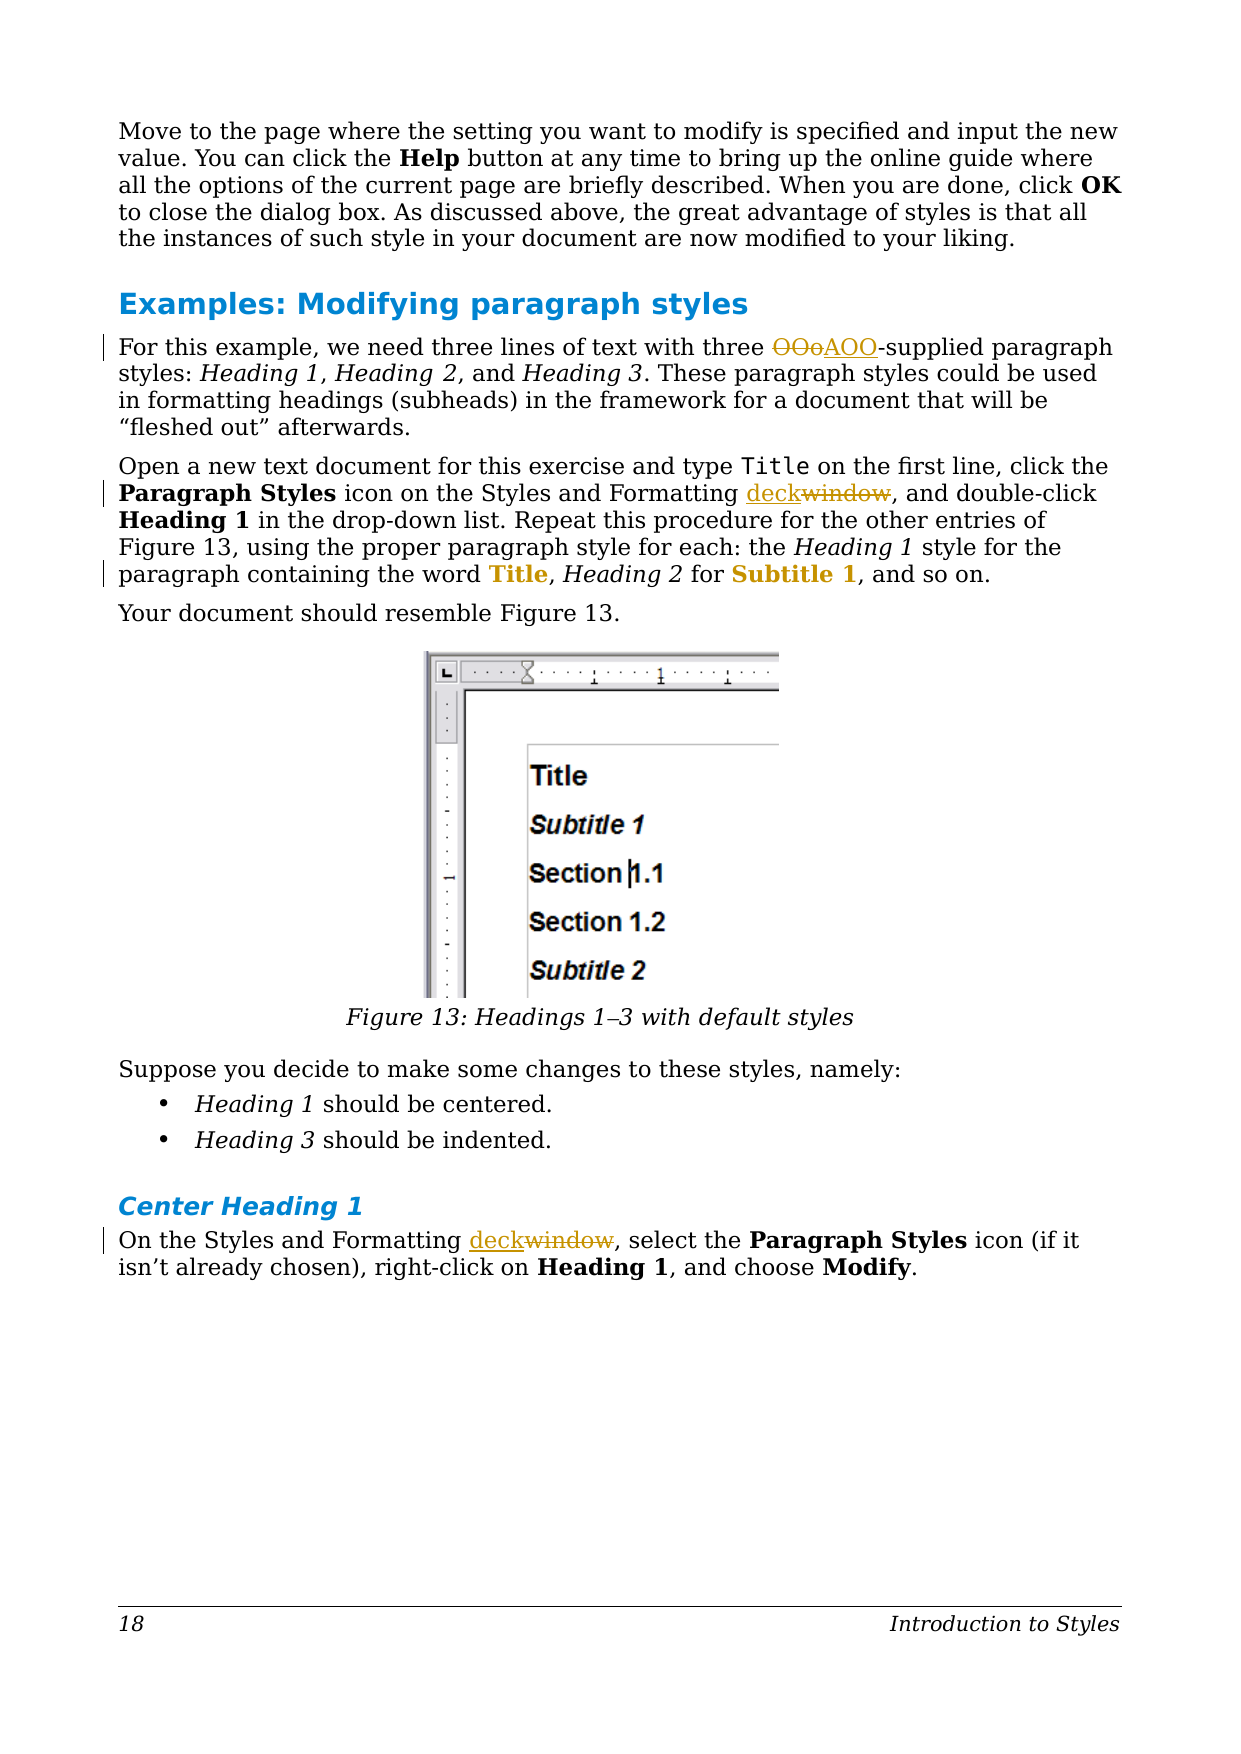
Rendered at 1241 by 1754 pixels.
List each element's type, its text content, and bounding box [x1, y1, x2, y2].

text Move to the page where the setting you want to modify is specified and input the new value. You can click the Help button at any time to bring up the online guide where all the options of the current page are briefly described. When you are done, click OK to close the dialog box. As discussed above, the great advantage of styles is that all the instances of such style in your document are now modified to your liking. [118, 118, 1122, 252]
text Figure 13: Headings 1–3 with default styles [327, 1004, 876, 1030]
text Your document should resemble Figure 13. [118, 600, 1122, 627]
list Suppose you decide to make some changes to these styles, namely: [118, 1057, 1122, 1083]
list Heading 1 should be centered. [156, 1090, 1122, 1119]
picture [423, 651, 779, 998]
subtitle Center Heading 1 [118, 1192, 1122, 1221]
text For this example, we need three lines of text with three AOO-supplied paragraph styles: Heading 1, Heading 2, and Heading 3. These paragraph styles could be used in formatting headings (subheads) in the framework for a document that will be “fleshed out” afterwards. [118, 334, 1122, 441]
list Heading 3 should be indented. [156, 1125, 1122, 1154]
subtitle Examples: Modifying paragraph styles [118, 288, 1122, 322]
text Open a new text document for this exercise and type Title on the first line, click the Paragraph Styles icon on the Styles and Formatting deck, and double-click Heading 1 in the drop-down list. Repeat this procedure for the other entries of Figure 13, using the proper paragraph style for each: the Heading 1 style for the paragraph containing the word Title, Heading 2 for Subtitle 1, and so on. [118, 453, 1122, 587]
text On the Styles and Formatting deck, select the Paragraph Styles icon (if it isn’t already chosen), right-click on Heading 1, and choose Modify. [118, 1227, 1122, 1281]
